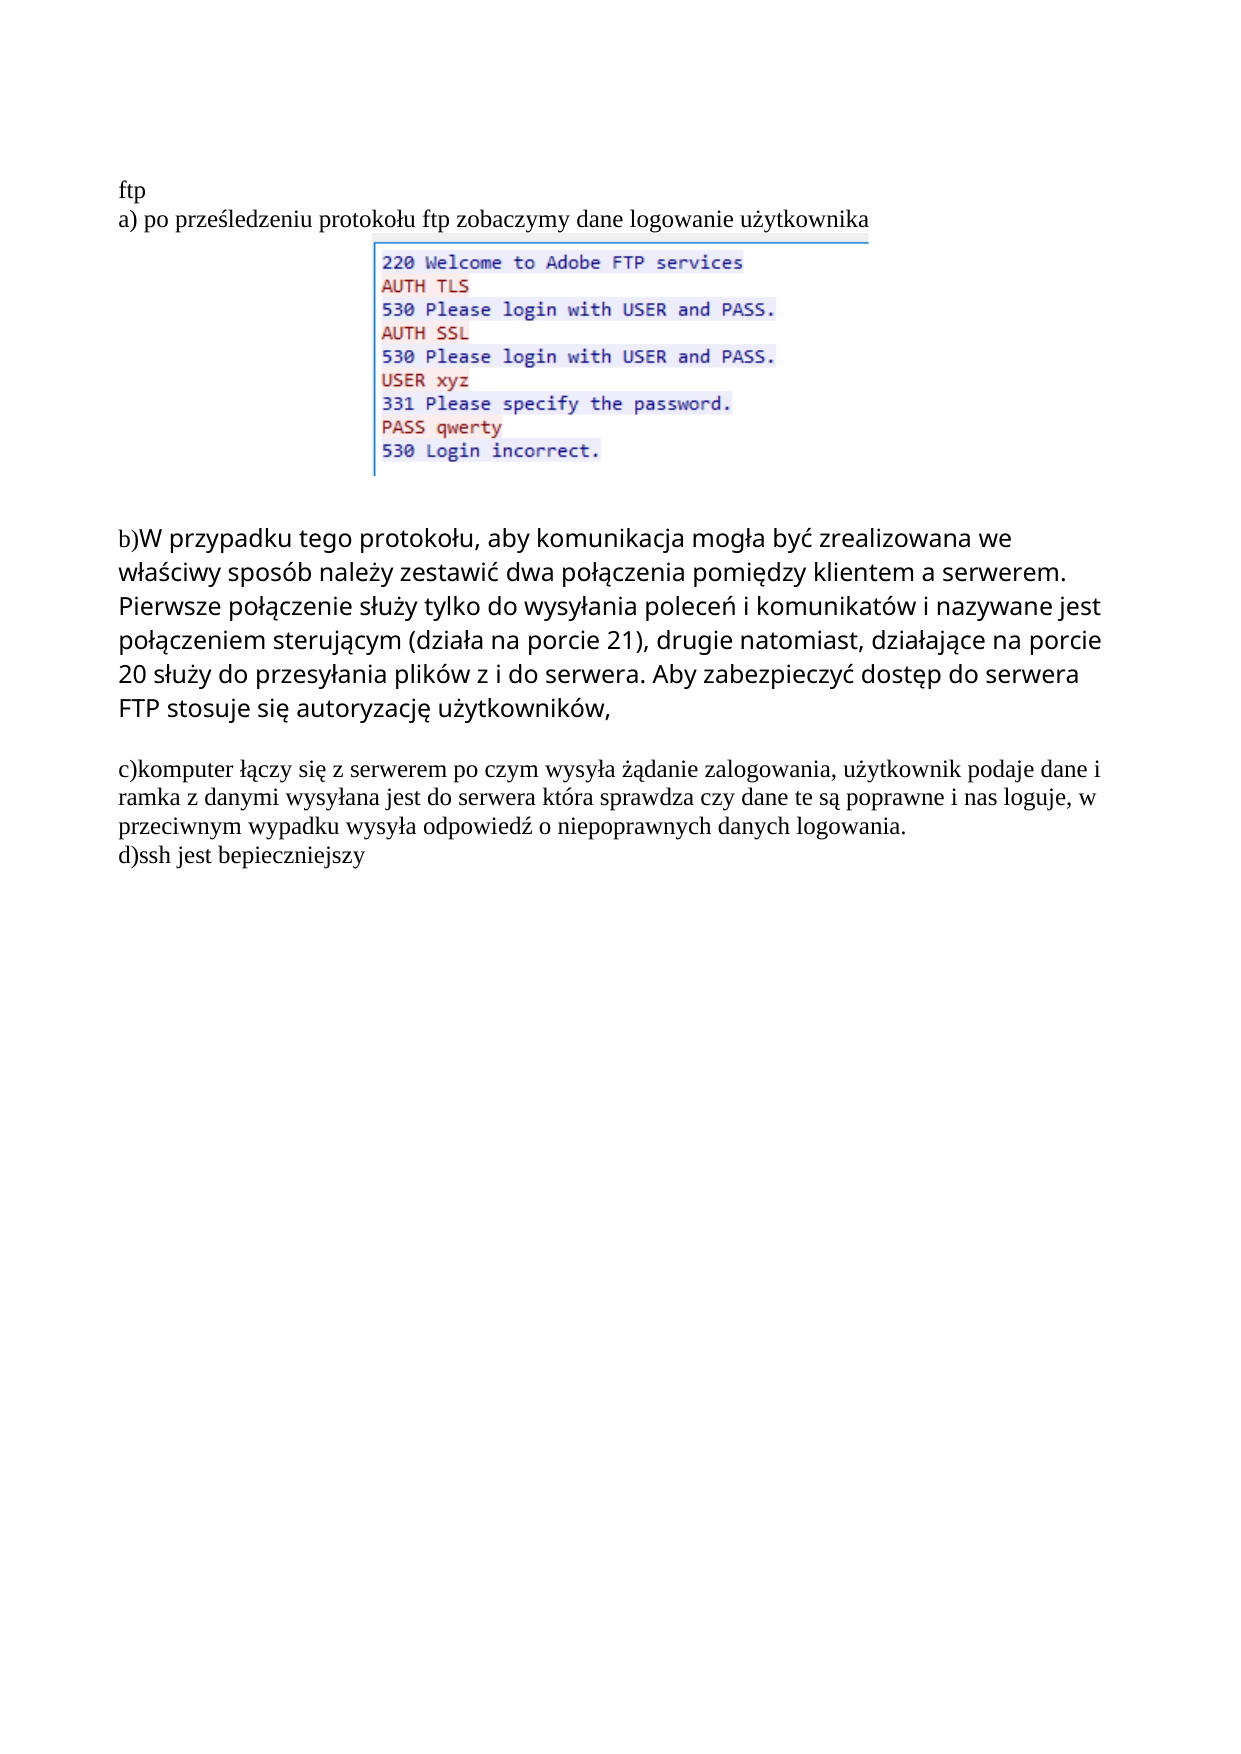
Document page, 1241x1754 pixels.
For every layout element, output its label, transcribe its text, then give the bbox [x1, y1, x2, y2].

picture [371, 233, 869, 476]
text d)ssh jest bepieczniejszy [118, 840, 1122, 869]
text a) po prześledzeniu protokołu ftp zobaczymy dane logowanie użytkownika [118, 204, 1122, 233]
text c)komputer łączy się z serwerem po czym wysyła żądanie zalogowania, użytkownik podaje dane i ramka z danymi wysyłana jest do serwera która sprawdza czy dane te są poprawne i nas loguje, w przeciwnym wypadku wysyła odpowiedź o niepoprawnych danych logowania. [118, 754, 1122, 840]
text ftp [118, 176, 1122, 204]
text b)W przypadku tego protokołu, aby komunikacja mogła być zrealizowana we właściwy sposób należy zestawić dwa połączenia pomiędzy klientem a serwerem. Pierwsze połączenie służy tylko do wysyłania poleceń i komunikatów i nazywane jest połączeniem sterującym (działa na porcie 21), drugie natomiast, działające na porcie 20 służy do przesyłania plików z i do serwera. Aby zabezpieczyć dostęp do serwera FTP stosuje się autoryzację użytkowników, [118, 521, 1122, 725]
